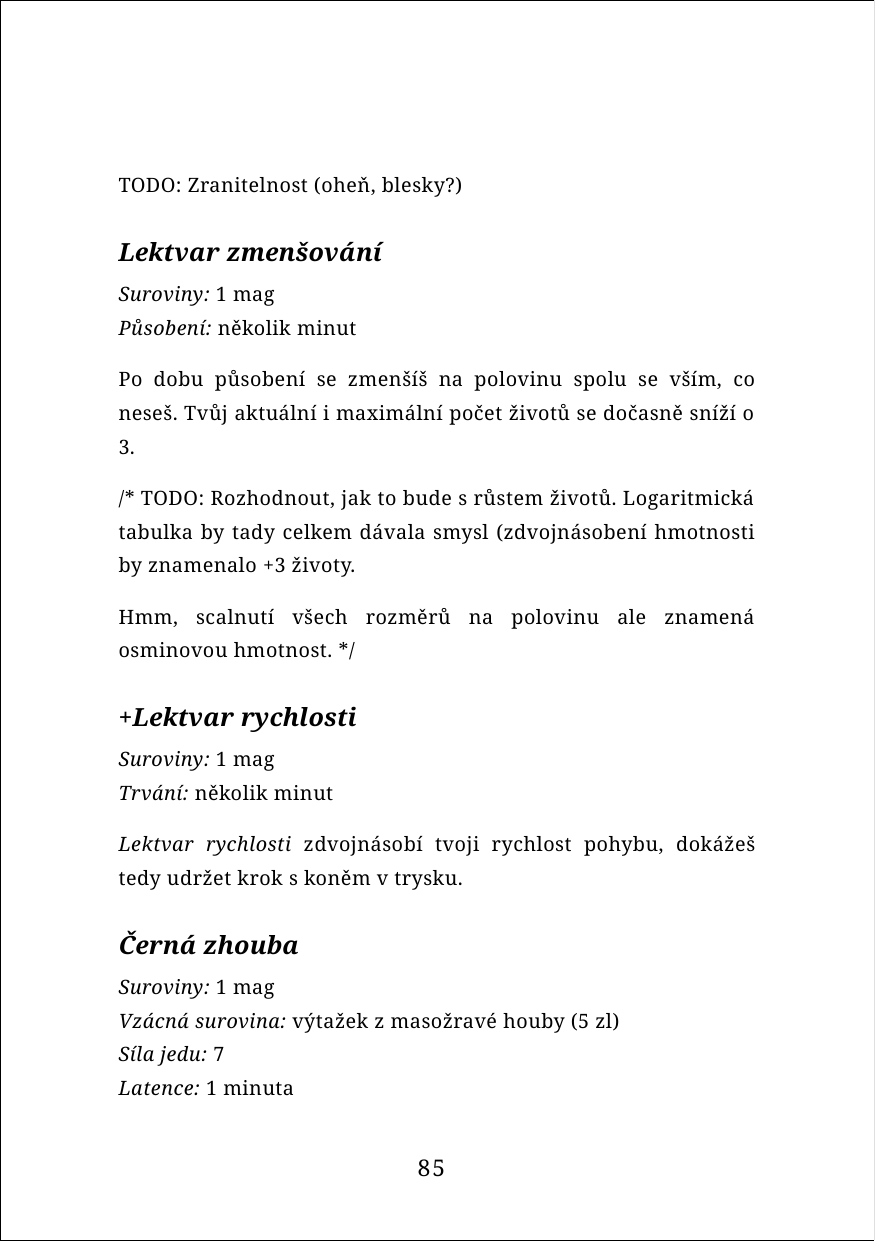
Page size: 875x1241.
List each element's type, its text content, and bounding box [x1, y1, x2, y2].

text Hmm, scalnutí všech rozměrů na polovinu ale znamená osminovou hmotnost. */ [118, 603, 756, 664]
text Suroviny: 1 mag Vzácná surovina: výtažek z masožravé houby (5 zl) Síla jedu: 7 Latence: 1 minuta [118, 973, 756, 1101]
subtitle +Lektvar rychlosti [118, 700, 756, 734]
text TODO: Zranitelnost (oheň, blesky?) [118, 172, 756, 199]
text Po dobu působení se zmenšíš na polovinu spolu se vším, co neseš. Tvůj aktuální i maximální počet životů se dočasně sníží o 3. [118, 366, 756, 460]
text /* TODO: Rozhodnout, jak to bude s růstem životů. Logaritmická tabulka by tady celkem dávala smysl (zdvojnásobení hmotnosti by znamenalo +3 životy. [118, 484, 756, 579]
subtitle Lektvar zmenšování [118, 235, 756, 269]
text Suroviny: 1 mag Působení: několik minut [118, 281, 756, 341]
text Suroviny: 1 mag Trvání: několik minut [118, 746, 756, 806]
text Lektvar rychlosti zdvojnásobí tvoji rychlost pohybu, dokážeš tedy udržet krok s koněm v trysku. [118, 831, 756, 891]
subtitle Černá zhouba [118, 927, 756, 961]
